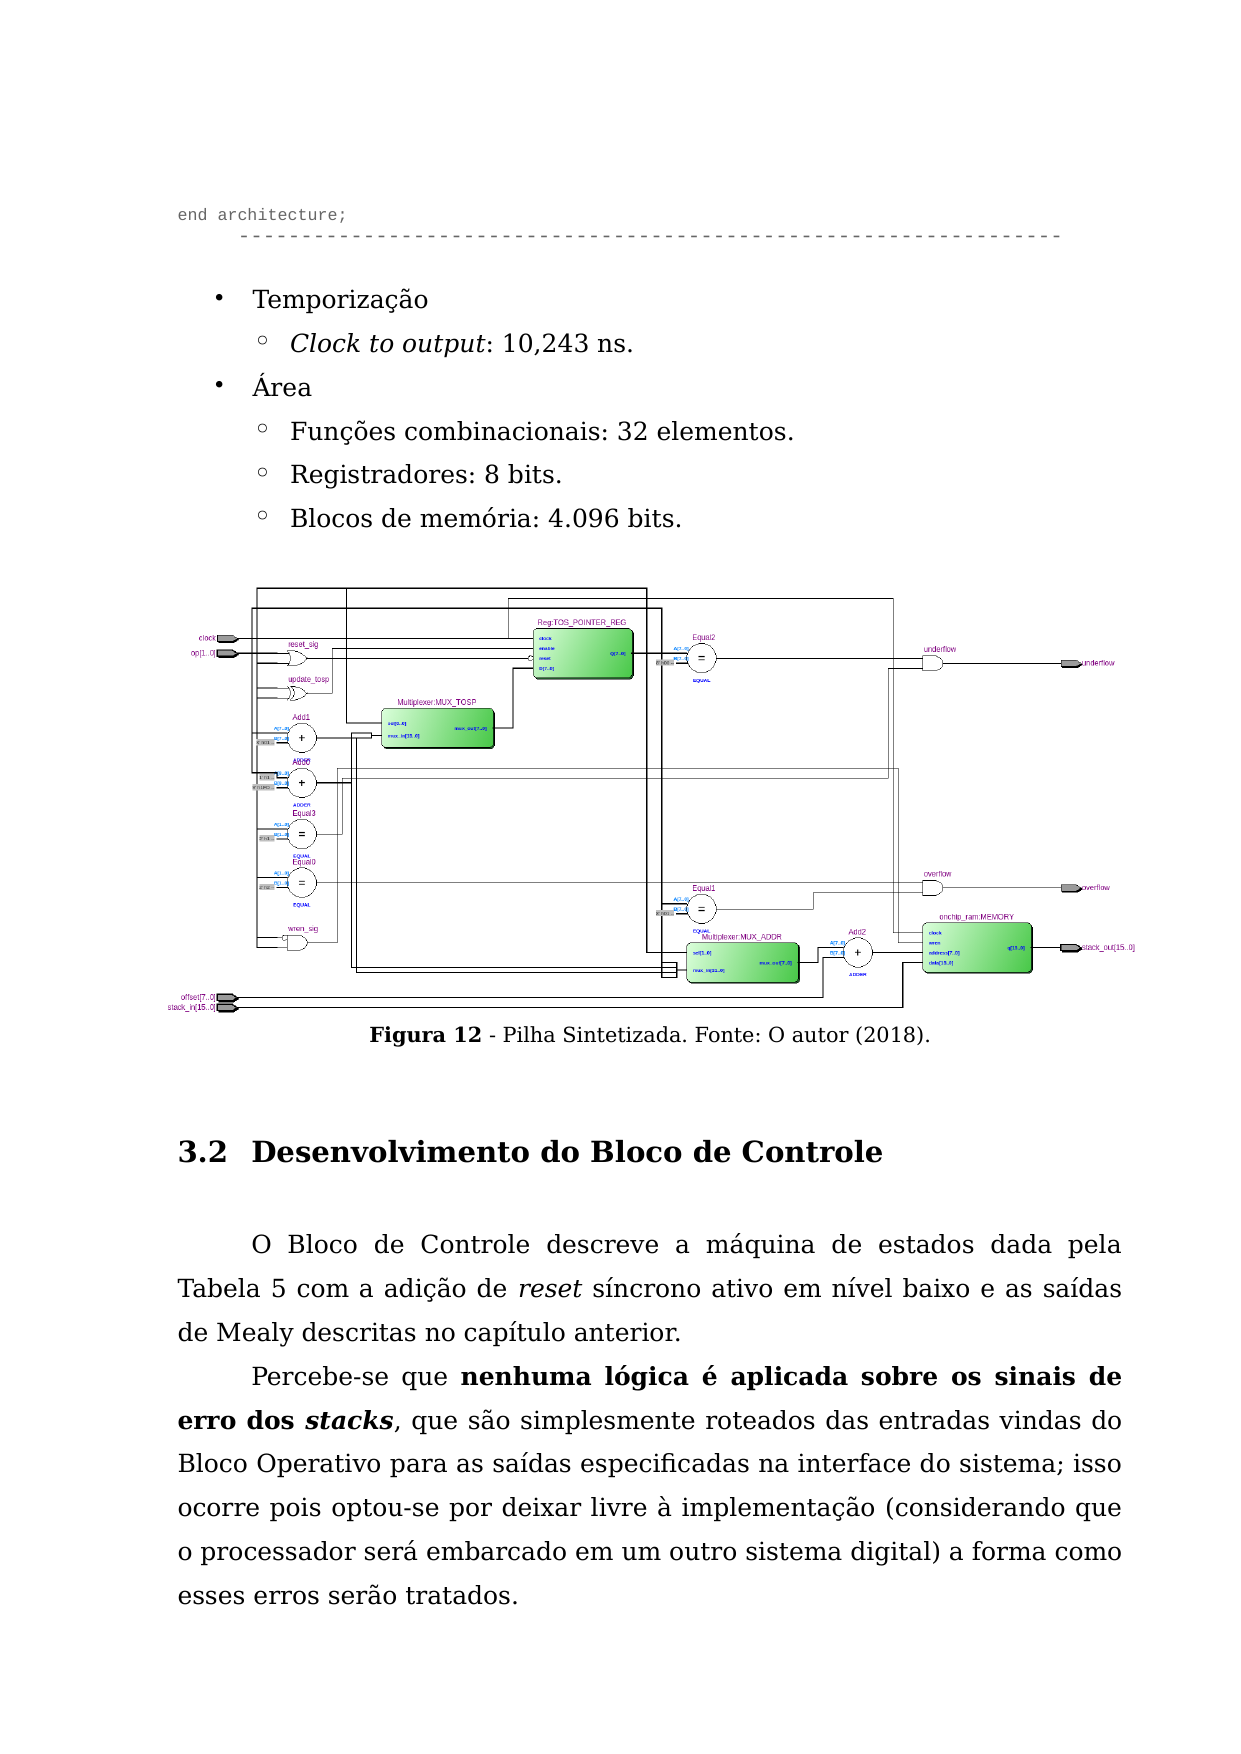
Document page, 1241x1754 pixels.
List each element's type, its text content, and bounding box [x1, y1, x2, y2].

text Figura 12 - Pilha Sintetizada. Fonte: O autor (2018). [177, 1024, 1123, 1048]
text O Bloco de Controle descreve a máquina de estados dada pela Tabela 5 com a adição de reset síncrono ativo em nível baixo e as saídas de Mealy descritas no capítulo anterior. [177, 1230, 1123, 1347]
list Temporização [215, 286, 1123, 315]
text ------------------------------------------------------------------ [177, 226, 1123, 249]
list Área [215, 373, 1123, 402]
text 3.2 Desenvolvimento do Bloco de Controle [177, 1135, 1123, 1169]
list Registradores: 8 bits. [252, 461, 1123, 490]
list Funções combinacionais: 32 elementos. [252, 417, 1123, 446]
list Blocos de memória: 4.096 bits. [252, 504, 1123, 533]
list Clock to output: 10,243 ns. [252, 329, 1123, 358]
text end architecture; [177, 207, 1123, 226]
text Percebe-se que nenhuma lógica é aplicada sobre os sinais de erro dos stacks, que são simplesmente roteados das entradas vindas do Bloco Operativo para as saídas especificadas na interface do sistema; isso ocorre pois optou-se por deixar livre à implementação (considerando que o processador será embarcado em um outro sistema digital) a forma como esses erros serão tratados. [177, 1362, 1123, 1610]
text [177, 572, 1123, 577]
picture [159, 577, 1141, 1024]
